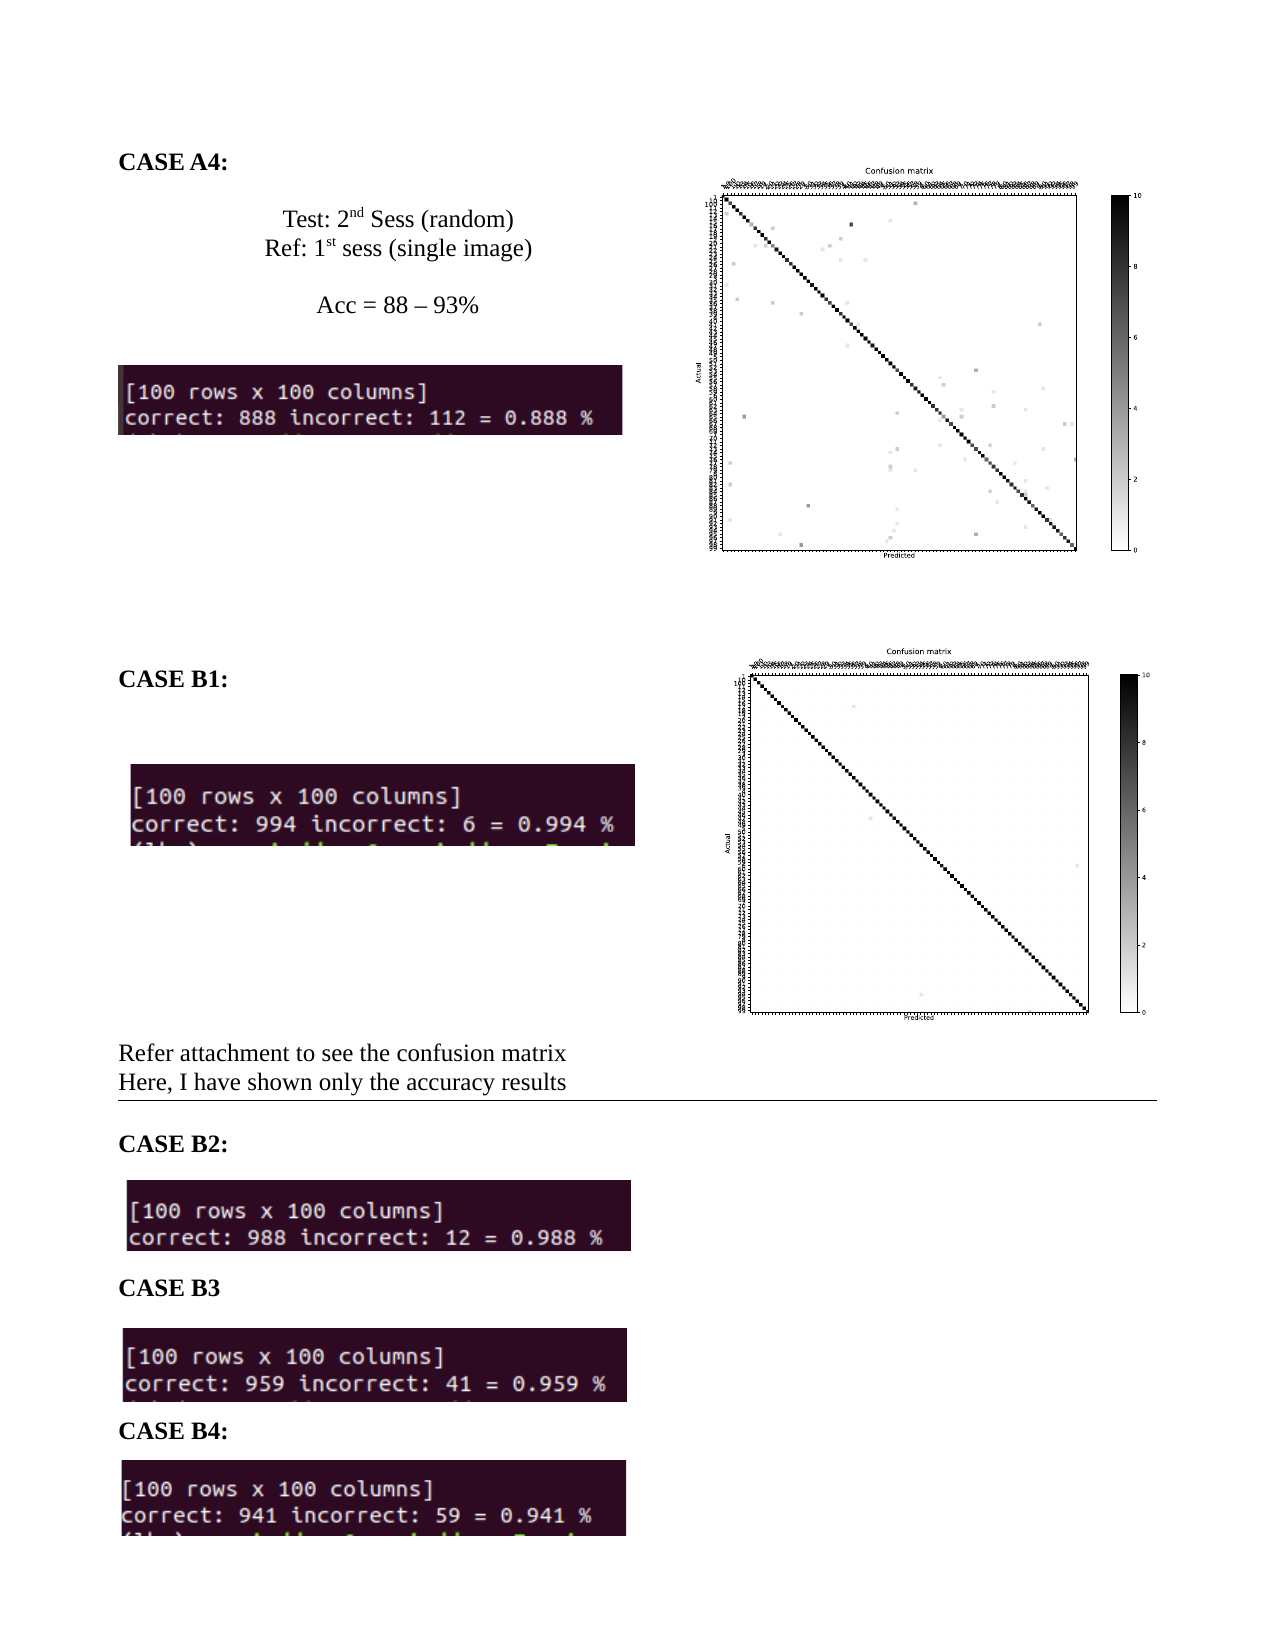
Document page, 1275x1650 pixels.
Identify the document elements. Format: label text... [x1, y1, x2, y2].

text CASE A4: [118, 147, 1157, 176]
text CASE B4: [118, 1416, 1157, 1445]
text CASE B2: [118, 1129, 1157, 1158]
text CASE B3 [118, 1273, 1157, 1301]
picture [118, 365, 623, 435]
text Test: 2nd Sess (random) [118, 204, 672, 233]
picture [130, 764, 635, 846]
picture [121, 1460, 627, 1536]
text CASE B1: [118, 664, 683, 693]
text Here, I have shown only the accuracy results [118, 1067, 1157, 1100]
picture [122, 1328, 627, 1402]
text Refer attachment to see the confusion matrix [118, 1038, 1157, 1067]
text Acc = 88 – 93% [118, 291, 672, 319]
picture [126, 1180, 631, 1251]
text Ref: 1st sess (single image) [118, 233, 672, 262]
